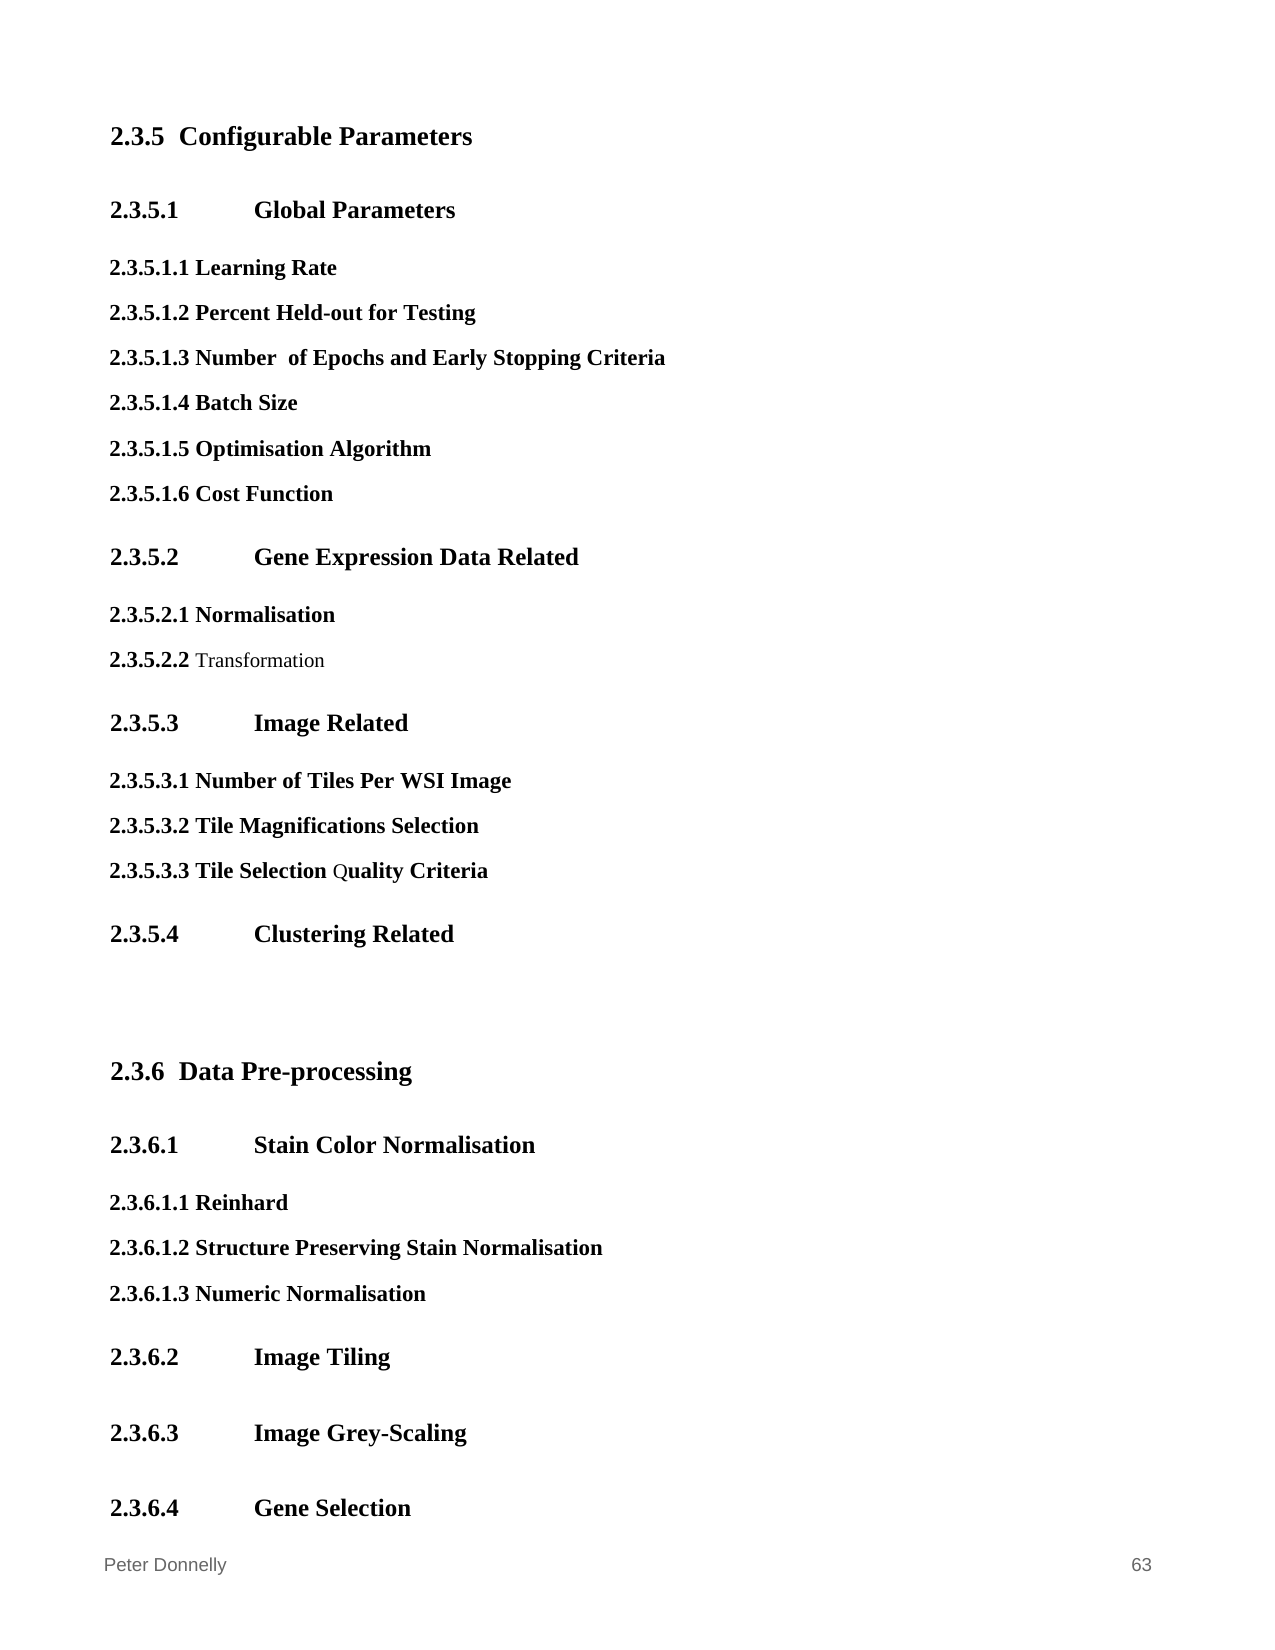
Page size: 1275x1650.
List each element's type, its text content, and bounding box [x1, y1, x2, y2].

subtitle Image Tiling [103, 1342, 1181, 1370]
subtitle Structure Preserving Stain Normalisation [103, 1234, 1181, 1261]
subtitle Global Parameters [103, 195, 1181, 224]
subtitle Image Grey-Scaling [103, 1418, 1181, 1446]
subtitle Learning Rate [103, 254, 1181, 281]
subtitle Stain Color Normalisation [103, 1130, 1181, 1159]
subtitle Clustering Related [103, 919, 1181, 948]
subtitle Transformation [103, 646, 1181, 672]
subtitle Number of Epochs and Early Stopping Criteria [103, 344, 1181, 371]
subtitle Number of Tiles Per WSI Image [103, 767, 1181, 793]
subtitle Tile Selection Quality Criteria [103, 857, 1181, 883]
subtitle Image Related [103, 708, 1181, 737]
subtitle Tile Magnifications Selection [103, 812, 1181, 838]
subtitle Configurable Parameters [103, 120, 1181, 151]
subtitle Percent Held-out for Testing [103, 299, 1181, 326]
subtitle Data Pre-processing [103, 1055, 1181, 1086]
subtitle Normalisation [103, 601, 1181, 627]
subtitle Batch Size [103, 389, 1181, 416]
subtitle Gene Expression Data Related [103, 542, 1181, 571]
subtitle Optimisation Algorithm [103, 434, 1181, 461]
subtitle Gene Selection [103, 1493, 1181, 1522]
subtitle Reinhard [103, 1189, 1181, 1216]
subtitle Cost Function [103, 480, 1181, 506]
subtitle Numeric Normalisation [103, 1279, 1181, 1306]
